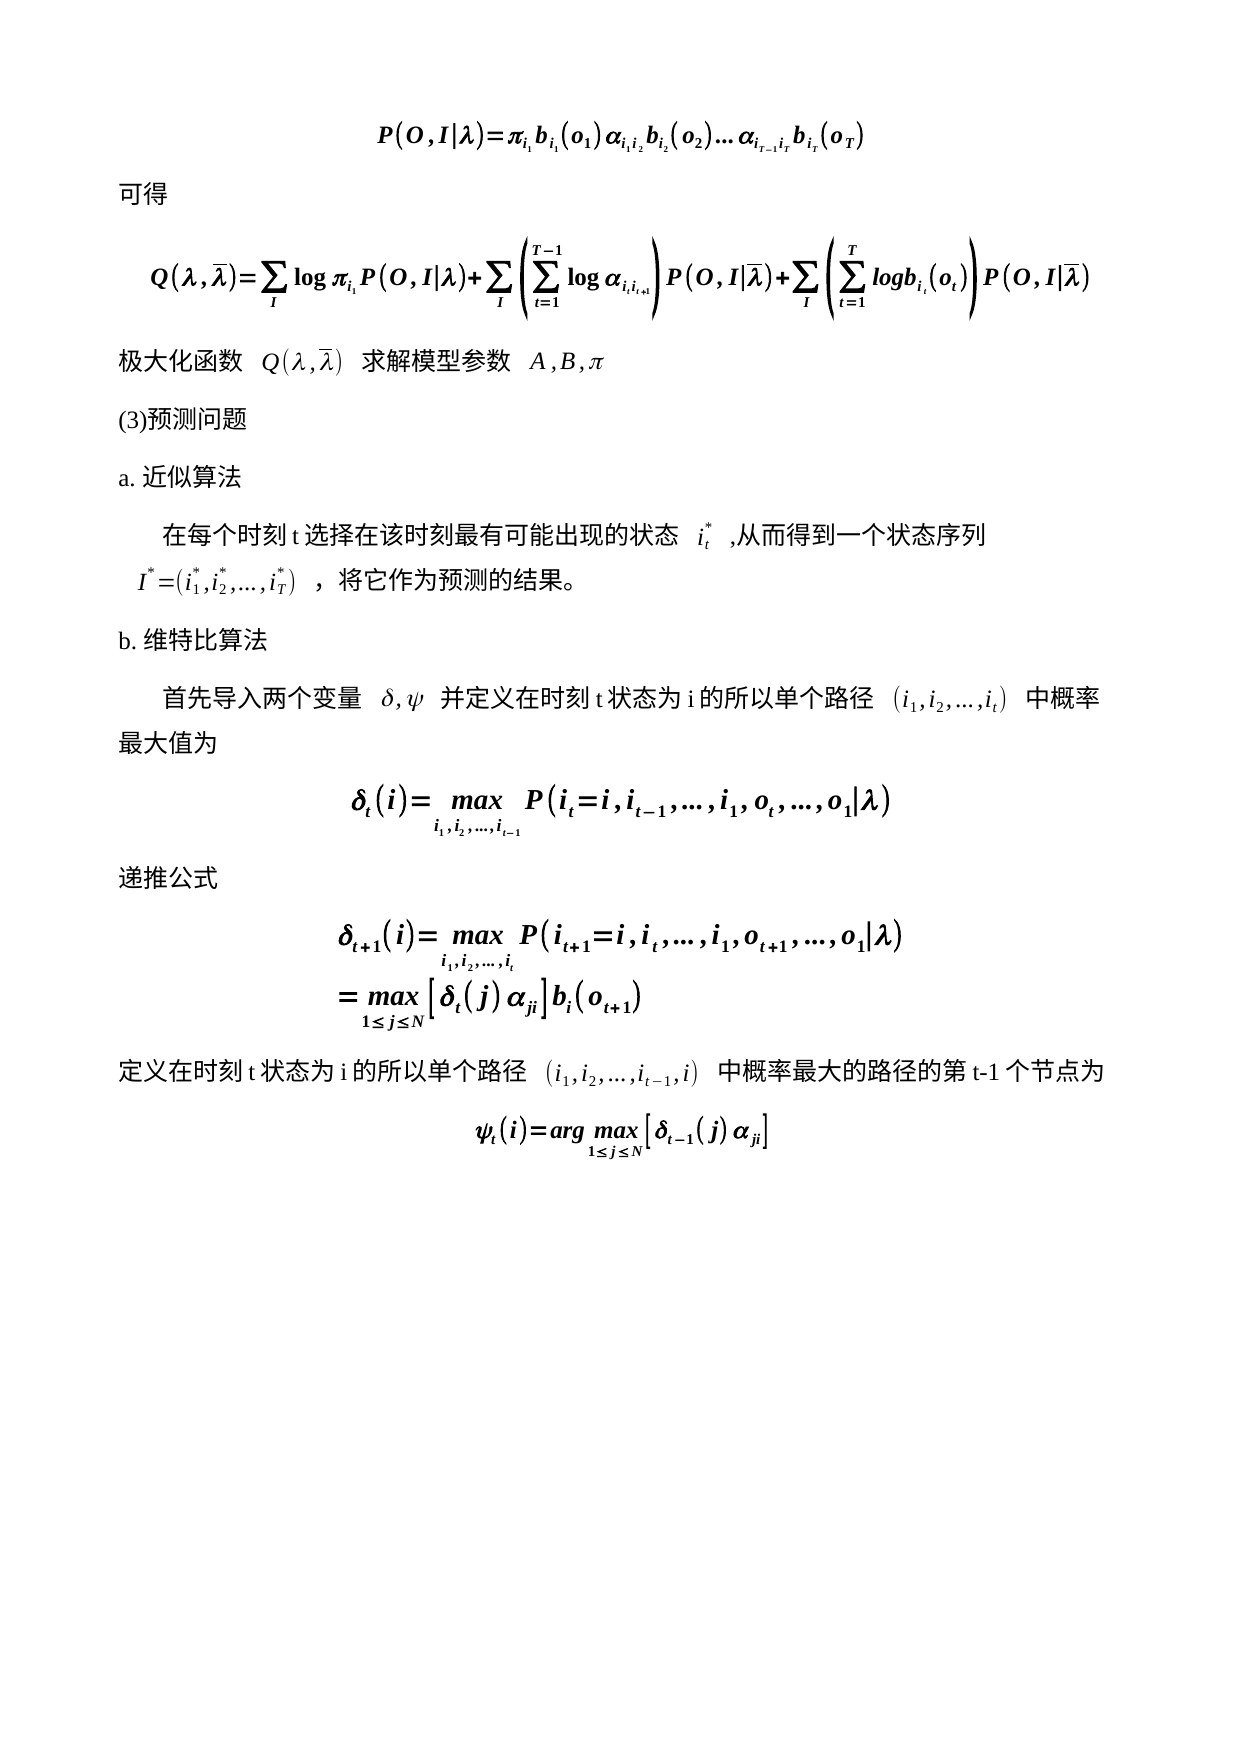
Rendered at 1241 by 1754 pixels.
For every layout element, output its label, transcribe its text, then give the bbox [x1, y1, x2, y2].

text (3)预测问题 [118, 399, 1122, 436]
text b. 维特比算法 [118, 620, 1122, 657]
text 极大化函数求解模型参数 [118, 341, 1122, 377]
text 首先导入两个变量并定义在时刻t状态为i的所以单个路径中概率最大值为 [118, 678, 1122, 760]
text 定义在时刻t状态为i的所以单个路径中概率最大的路径的第t-1个节点为 [118, 1052, 1122, 1090]
text 在每个时刻t选择在该时刻最有可能出现的状态,从而得到一个状态序列，将它作为预测的结果。 [118, 515, 1122, 598]
text 可得 [118, 174, 1122, 210]
text a. 近似算法 [118, 457, 1122, 493]
text 递推公式 [118, 858, 1122, 895]
